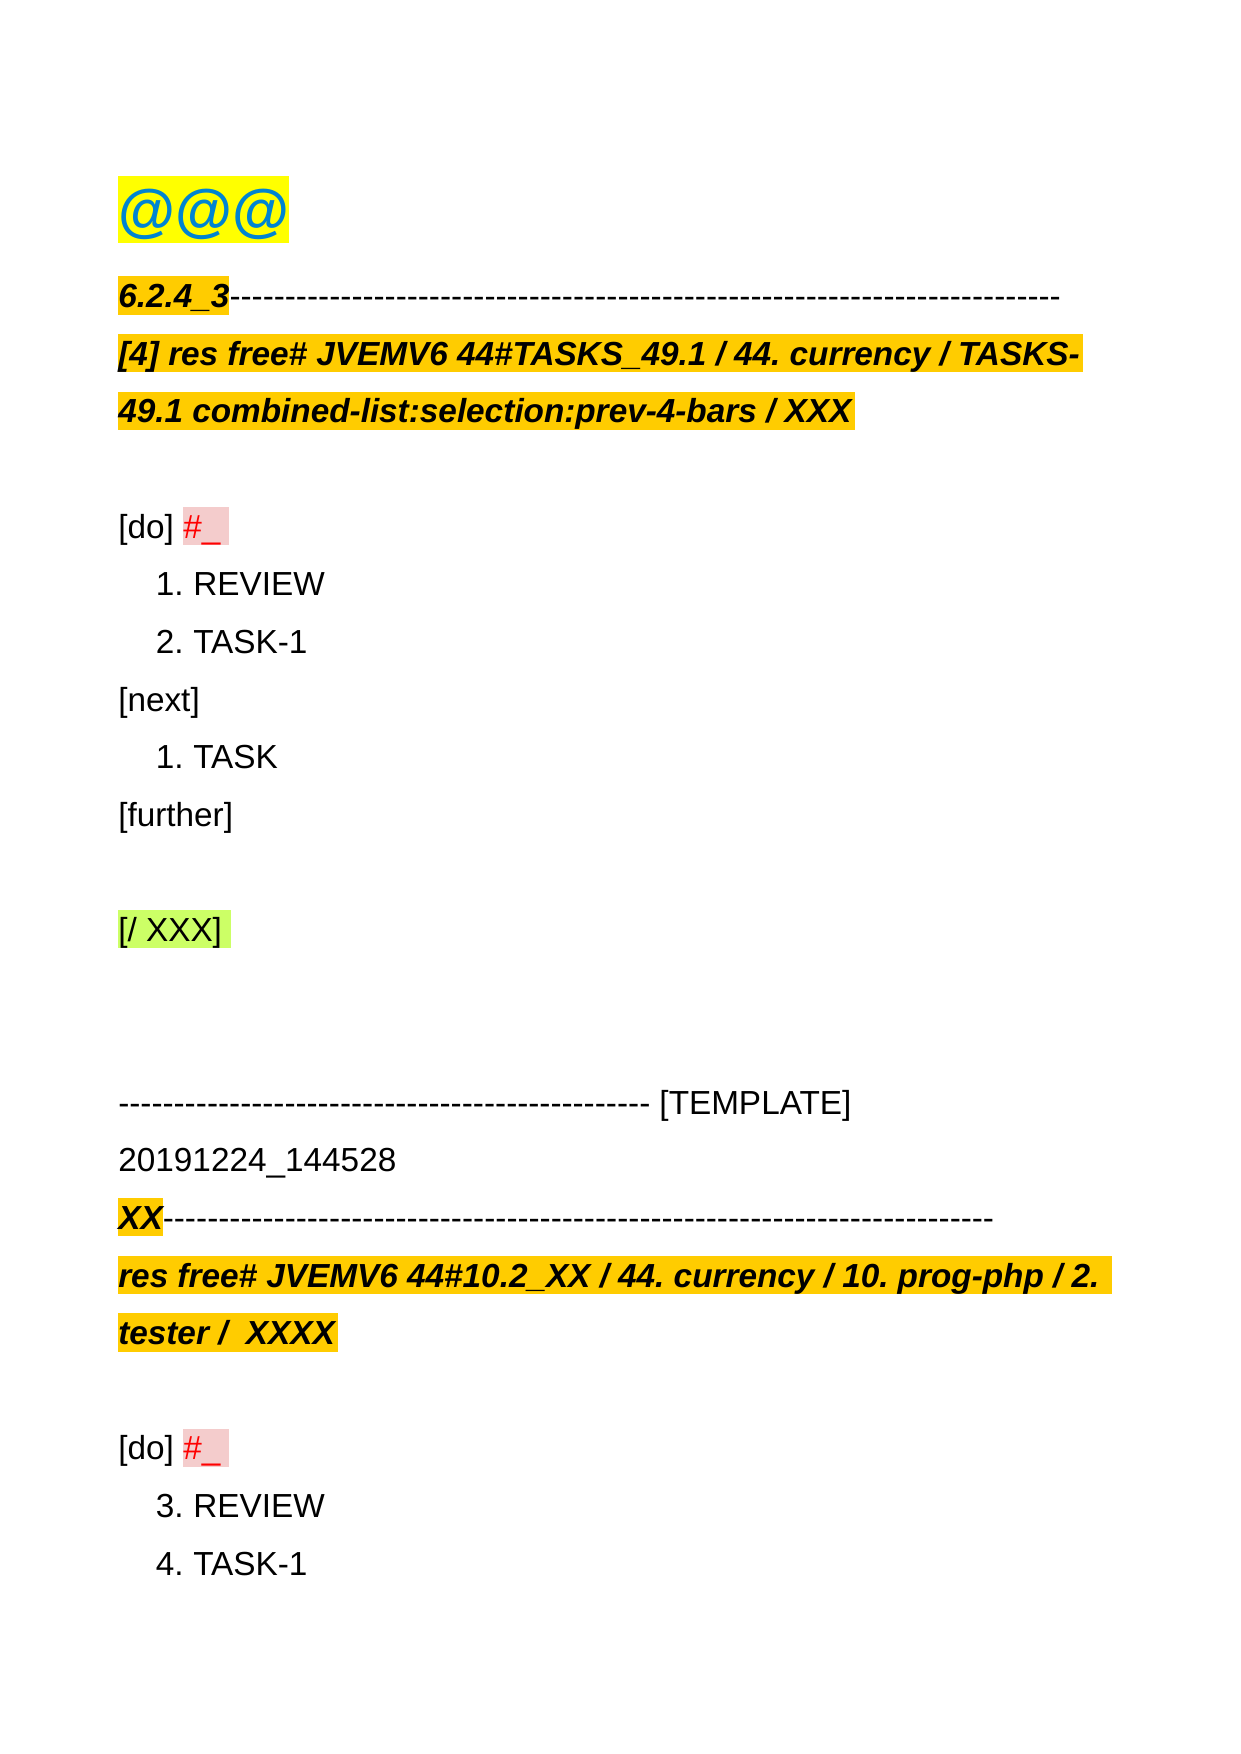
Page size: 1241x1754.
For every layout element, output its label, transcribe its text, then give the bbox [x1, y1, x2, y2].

text ------------------------------------------------ [TEMPLATE] 20191224_144528 [118, 1083, 1122, 1179]
text [4] res free# JVEMV6 44#TASKS_49.1 / 44. currency / TASKS-49.1 combined-list:selection:prev-4-bars / XXX [118, 334, 1122, 430]
text [/ XXX] [118, 852, 1122, 948]
text [further] [118, 795, 1122, 833]
text [do] #_ [118, 1428, 1122, 1467]
text 6.2.4_3--------------------------------------------------------------------------- [118, 276, 1122, 315]
list TASK [156, 737, 1122, 776]
list REVIEW [156, 1486, 1122, 1524]
text [next] [118, 679, 1122, 718]
list TASK-1 [156, 622, 1122, 660]
list REVIEW [156, 564, 1122, 603]
text XX--------------------------------------------------------------------------- [118, 1198, 1122, 1236]
text @@@ [118, 176, 1122, 243]
text [do] #_ [118, 507, 1122, 545]
text res free# JVEMV6 44#10.2_XX / 44. currency / 10. prog-php / 2. tester / XXXX [118, 1256, 1122, 1352]
list TASK-1 [156, 1544, 1122, 1582]
